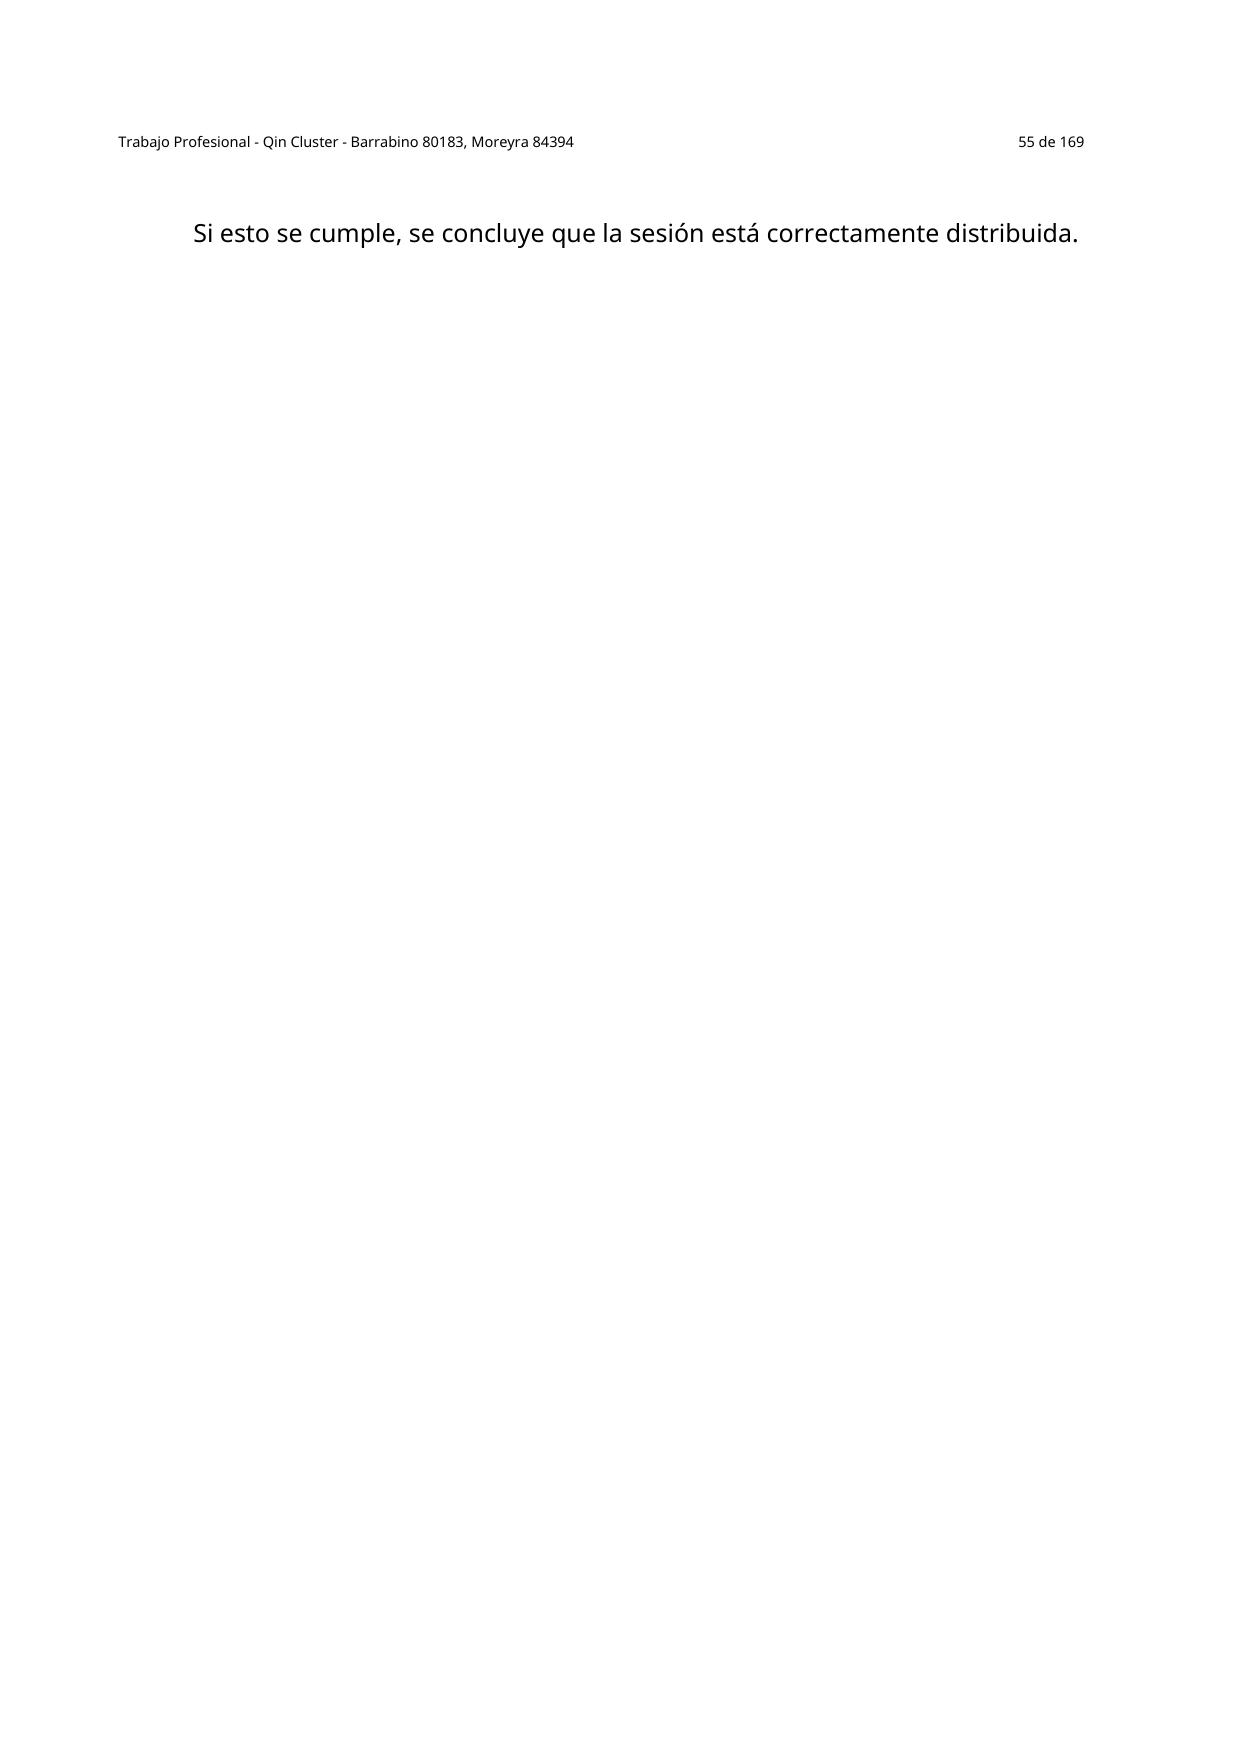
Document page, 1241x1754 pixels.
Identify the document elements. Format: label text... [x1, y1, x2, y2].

text Si esto se cumple, se concluye que la sesión está correctamente distribuida. [118, 216, 1122, 250]
